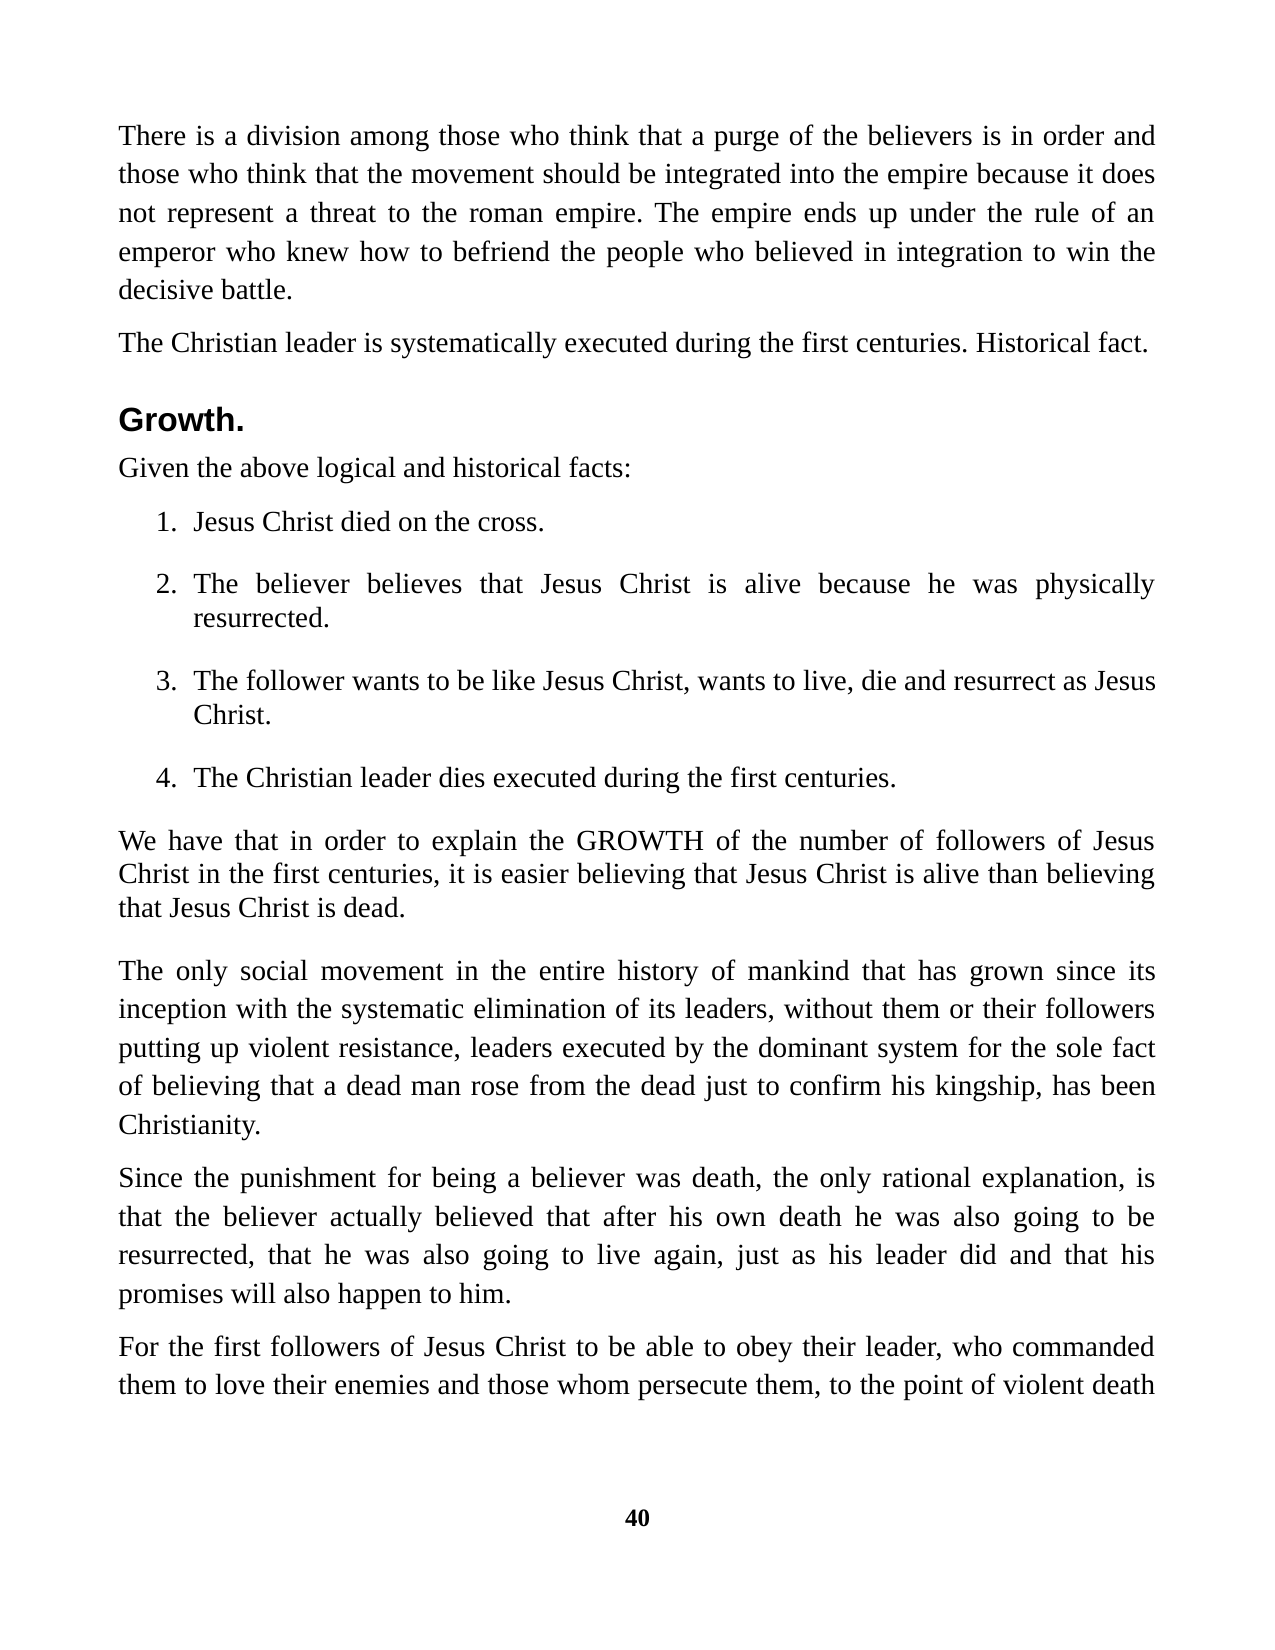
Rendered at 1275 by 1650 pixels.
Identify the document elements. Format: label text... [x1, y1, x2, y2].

list Jesus Christ died on the cross. [156, 504, 1157, 537]
text Given the above logical and historical facts: [118, 451, 1157, 484]
text The Christian leader is systematically executed during the first centuries. Historical fact. [118, 325, 1157, 359]
text There is a division among those who think that a purge of the believers is in order and those who think that the movement should be integrated into the empire because it does not represent a threat to the roman empire. The empire ends up under the rule of an emperor who knew how to befriend the people who believed in integration to win the decisive battle. [118, 118, 1157, 306]
subtitle Growth. [118, 399, 1157, 438]
list The follower wants to be like Jesus Christ, wants to live, die and resurrect as Jesus Christ. [156, 663, 1157, 730]
list The Christian leader dies executed during the first centuries. [156, 760, 1157, 793]
text For the first followers of Jesus Christ to be able to obey their leader, who commanded them to love their enemies and those whom persecute them, to the point of violent death [118, 1329, 1157, 1401]
text The only social movement in the entire history of mankind that has grown since its inception with the systematic elimination of its leaders, without them or their followers putting up violent resistance, leaders executed by the dominant system for the sole fact of believing that a dead man rose from the dead just to confirm his kingship, has been Christianity. [118, 953, 1157, 1141]
list The believer believes that Jesus Christ is alive because he was physically resurrected. [156, 567, 1157, 634]
text Since the punishment for being a believer was death, the only rational explanation, is that the believer actually believed that after his own death he was also going to be resurrected, that he was also going to live again, just as his leader did and that his promises will also happen to him. [118, 1160, 1157, 1309]
text We have that in order to explain the GROWTH of the number of followers of Jesus Christ in the first centuries, it is easier believing that Jesus Christ is alive than believing that Jesus Christ is dead. [118, 823, 1157, 923]
